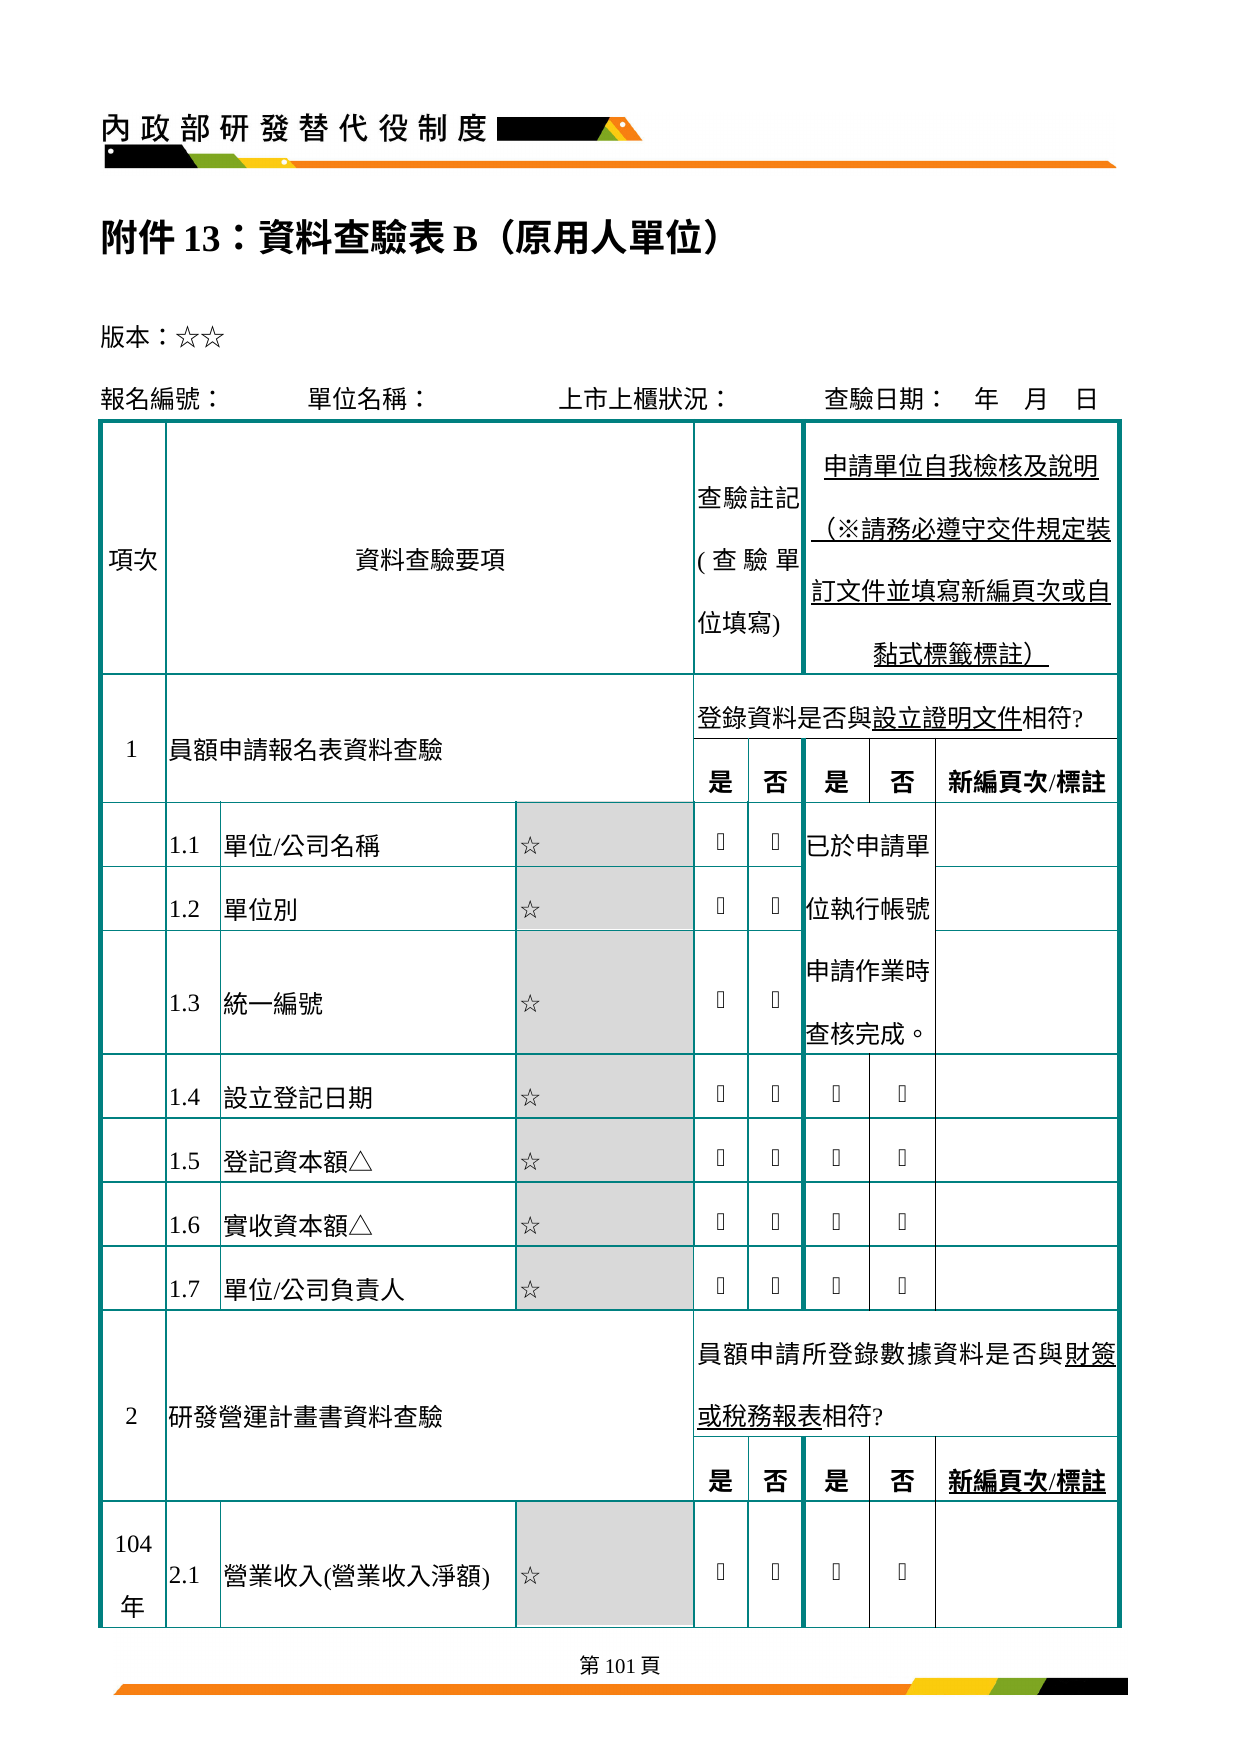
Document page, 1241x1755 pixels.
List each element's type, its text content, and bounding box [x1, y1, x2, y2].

table_cell [936, 1183, 1117, 1245]
table_cell 研發營運計畫書資料查驗 [167, 1311, 693, 1500]
table_cell 單位別 [221, 867, 515, 929]
table_cell ☆ [517, 867, 693, 929]
table_cell [936, 867, 1117, 929]
table_cell [936, 1119, 1117, 1181]
table_cell  [870, 1502, 935, 1625]
table_cell [936, 931, 1117, 1053]
table_cell  [694, 1247, 747, 1309]
table_cell 是 [694, 739, 748, 801]
table_cell [103, 1183, 165, 1245]
table_cell 1.3 [167, 931, 220, 1053]
table_cell  [870, 1119, 935, 1181]
table_cell 否 [870, 1437, 935, 1500]
table_cell 104年 [103, 1502, 165, 1626]
table_cell 單位/公司名稱 [221, 803, 515, 866]
table_cell ☆ [517, 1183, 693, 1245]
table_cell 1.4 [167, 1055, 220, 1117]
table_cell 是 [694, 1437, 748, 1500]
table_cell [103, 867, 165, 929]
table_cell  [749, 931, 801, 1053]
table_cell  [806, 1183, 869, 1245]
table_cell  [749, 1247, 801, 1309]
text 附件13：資料查驗表B（原用人單位） [100, 194, 1140, 256]
table_cell  [749, 803, 801, 866]
table_cell  [695, 1502, 747, 1625]
table_cell 已於申請單位執行帳號申請作業時查核完成。 [806, 803, 935, 1053]
table_cell  [695, 1055, 747, 1117]
table_cell 登記資本額△ [221, 1119, 515, 1181]
table_cell 是 [806, 1437, 869, 1500]
table_cell [103, 931, 165, 1053]
table_cell [103, 1055, 165, 1117]
table_cell  [870, 1055, 935, 1117]
table_cell 否 [749, 739, 801, 801]
table_cell  [870, 1183, 935, 1245]
table_header 查驗註記(查驗單位填寫) [695, 423, 801, 673]
table_cell 統一編號 [221, 931, 515, 1053]
table_cell  [695, 867, 747, 929]
table_cell 新編頁次/標註 [936, 739, 1117, 801]
table_cell  [749, 867, 801, 929]
table_cell 員額申請所登錄數據資料是否與財簽或稅務報表相符? [694, 1311, 1117, 1436]
table_cell 新編頁次/標註 [936, 1437, 1117, 1500]
table_cell  [806, 1055, 869, 1117]
table_cell [936, 1502, 1117, 1625]
table_cell  [695, 803, 747, 866]
table_cell [936, 803, 1117, 866]
table_cell 設立登記日期 [221, 1055, 515, 1117]
table_cell  [806, 1119, 869, 1181]
table_cell  [806, 1247, 869, 1309]
table_cell 否 [870, 739, 935, 801]
table_cell 2 [103, 1311, 165, 1500]
table_header 申請單位自我檢核及說明 （※請務必遵守交件規定裝訂文件並填寫新編頁次或自黏式標籤標註） [806, 423, 1117, 673]
table_cell ☆ [517, 931, 693, 1053]
table_cell 否 [749, 1437, 801, 1500]
table_cell  [695, 1119, 747, 1181]
table_cell  [695, 931, 747, 1053]
table_header 資料查驗要項 [167, 423, 693, 673]
table_cell 1.7 [167, 1247, 220, 1309]
table_cell  [806, 1502, 869, 1625]
table_cell 1.1 [167, 803, 220, 866]
table_cell 單位/公司負責人 [221, 1247, 515, 1309]
table_cell ☆ [517, 1055, 693, 1117]
table_cell 1.6 [167, 1183, 220, 1245]
table_cell  [749, 1119, 801, 1181]
table_cell  [695, 1183, 747, 1245]
table_cell [103, 1119, 165, 1181]
table_cell 員額申請報名表資料查驗 [167, 675, 693, 801]
table_header 項次 [103, 423, 165, 673]
table_cell 1 [103, 675, 165, 801]
table_cell ☆ [517, 1502, 693, 1625]
table_cell  [870, 1247, 935, 1309]
text 報名編號： 單位名稱： 上市上櫃狀況： 查驗日期： 年 月 日 [100, 356, 1140, 419]
table_cell 登錄資料是否與設立證明文件相符? [694, 675, 1117, 737]
table_cell  [749, 1183, 801, 1245]
table_cell 實收資本額△ [221, 1183, 515, 1245]
table_cell 營業收入(營業收入淨額) [221, 1502, 515, 1625]
table_cell 2.1 [167, 1502, 220, 1625]
table_cell ☆ [517, 803, 693, 866]
table_cell 1.2 [167, 867, 220, 929]
table_cell [936, 1055, 1117, 1117]
table_cell ☆ [517, 1119, 693, 1181]
table_cell 是 [806, 739, 869, 801]
table_cell  [749, 1502, 801, 1625]
table_cell 1.5 [167, 1119, 220, 1181]
table_cell ☆ [517, 1247, 693, 1309]
table_cell [103, 803, 165, 866]
table_cell [936, 1247, 1117, 1309]
table_cell [103, 1247, 165, 1309]
table_cell  [749, 1055, 801, 1117]
text 版本：☆☆ [100, 294, 1140, 356]
